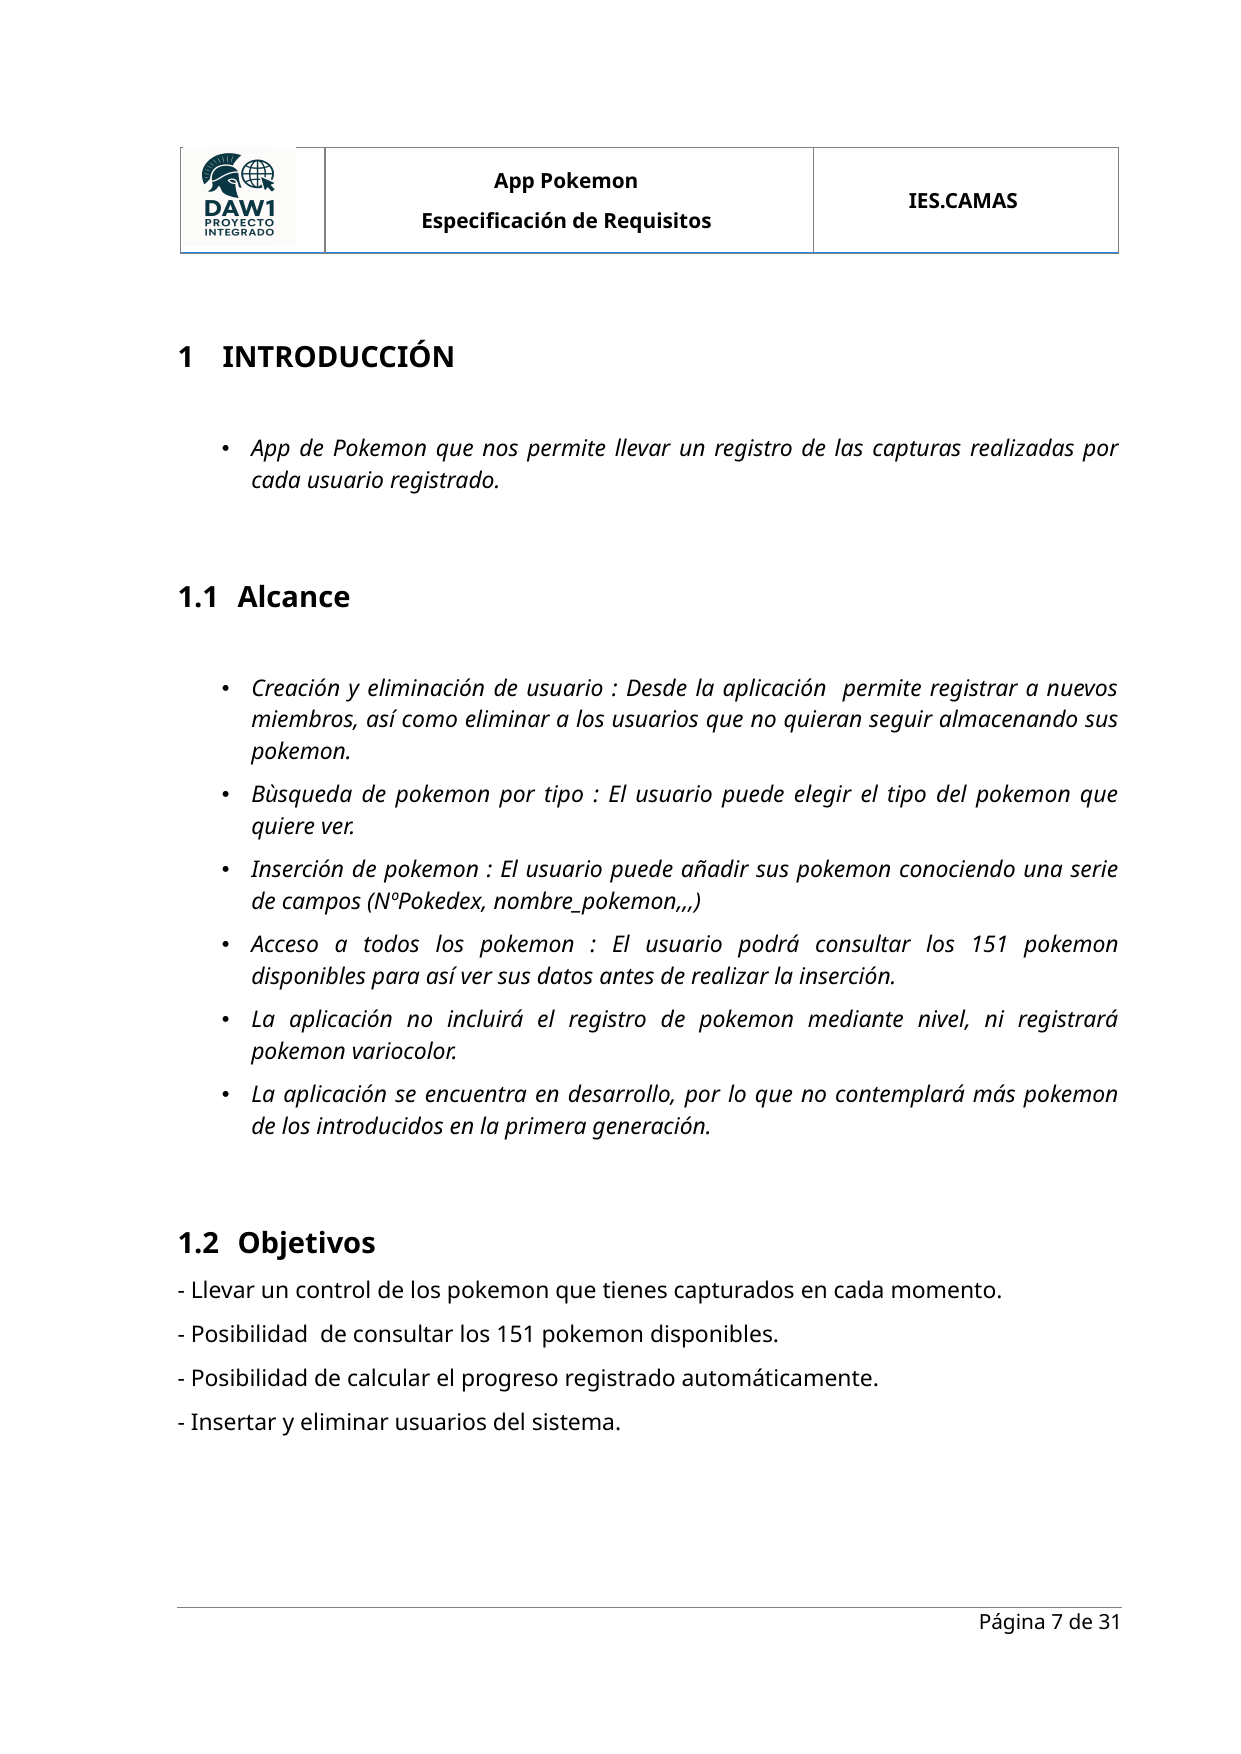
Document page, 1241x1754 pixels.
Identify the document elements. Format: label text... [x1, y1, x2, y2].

list Creación y eliminación de usuario : Desde la aplicación permite registrar a nuevos miembros, así como eliminar a los usuarios que no quieran seguir almacenando sus pokemon. [222, 672, 1122, 766]
subtitle Alcance [177, 576, 1122, 616]
subtitle INTRODUCCIÓN [177, 336, 1122, 376]
subtitle Objetivos [177, 1222, 1122, 1262]
text - Posibilidad de calcular el progreso registrado automáticamente. [177, 1362, 1122, 1393]
list App de Pokemon que nos permite llevar un registro de las capturas realizadas por cada usuario registrado. [222, 432, 1122, 495]
list Acceso a todos los pokemon : El usuario podrá consultar los 151 pokemon disponibles para así ver sus datos antes de realizar la inserción. [222, 928, 1122, 991]
list La aplicación no incluirá el registro de pokemon mediante nivel, ni registrará pokemon variocolor. [222, 1003, 1122, 1066]
text - Insertar y eliminar usuarios del sistema. [177, 1406, 1122, 1437]
picture [183, 147, 296, 246]
list Inserción de pokemon : El usuario puede añadir sus pokemon conociendo una serie de campos (NºPokedex, nombre_pokemon,,,) [222, 853, 1122, 916]
text - Posibilidad de consultar los 151 pokemon disponibles. [177, 1318, 1122, 1349]
list La aplicación se encuentra en desarrollo, por lo que no contemplará más pokemon de los introducidos en la primera generación. [222, 1078, 1122, 1141]
list Bùsqueda de pokemon por tipo : El usuario puede elegir el tipo del pokemon que quiere ver. [222, 778, 1122, 841]
text - Llevar un control de los pokemon que tienes capturados en cada momento. [177, 1274, 1122, 1306]
